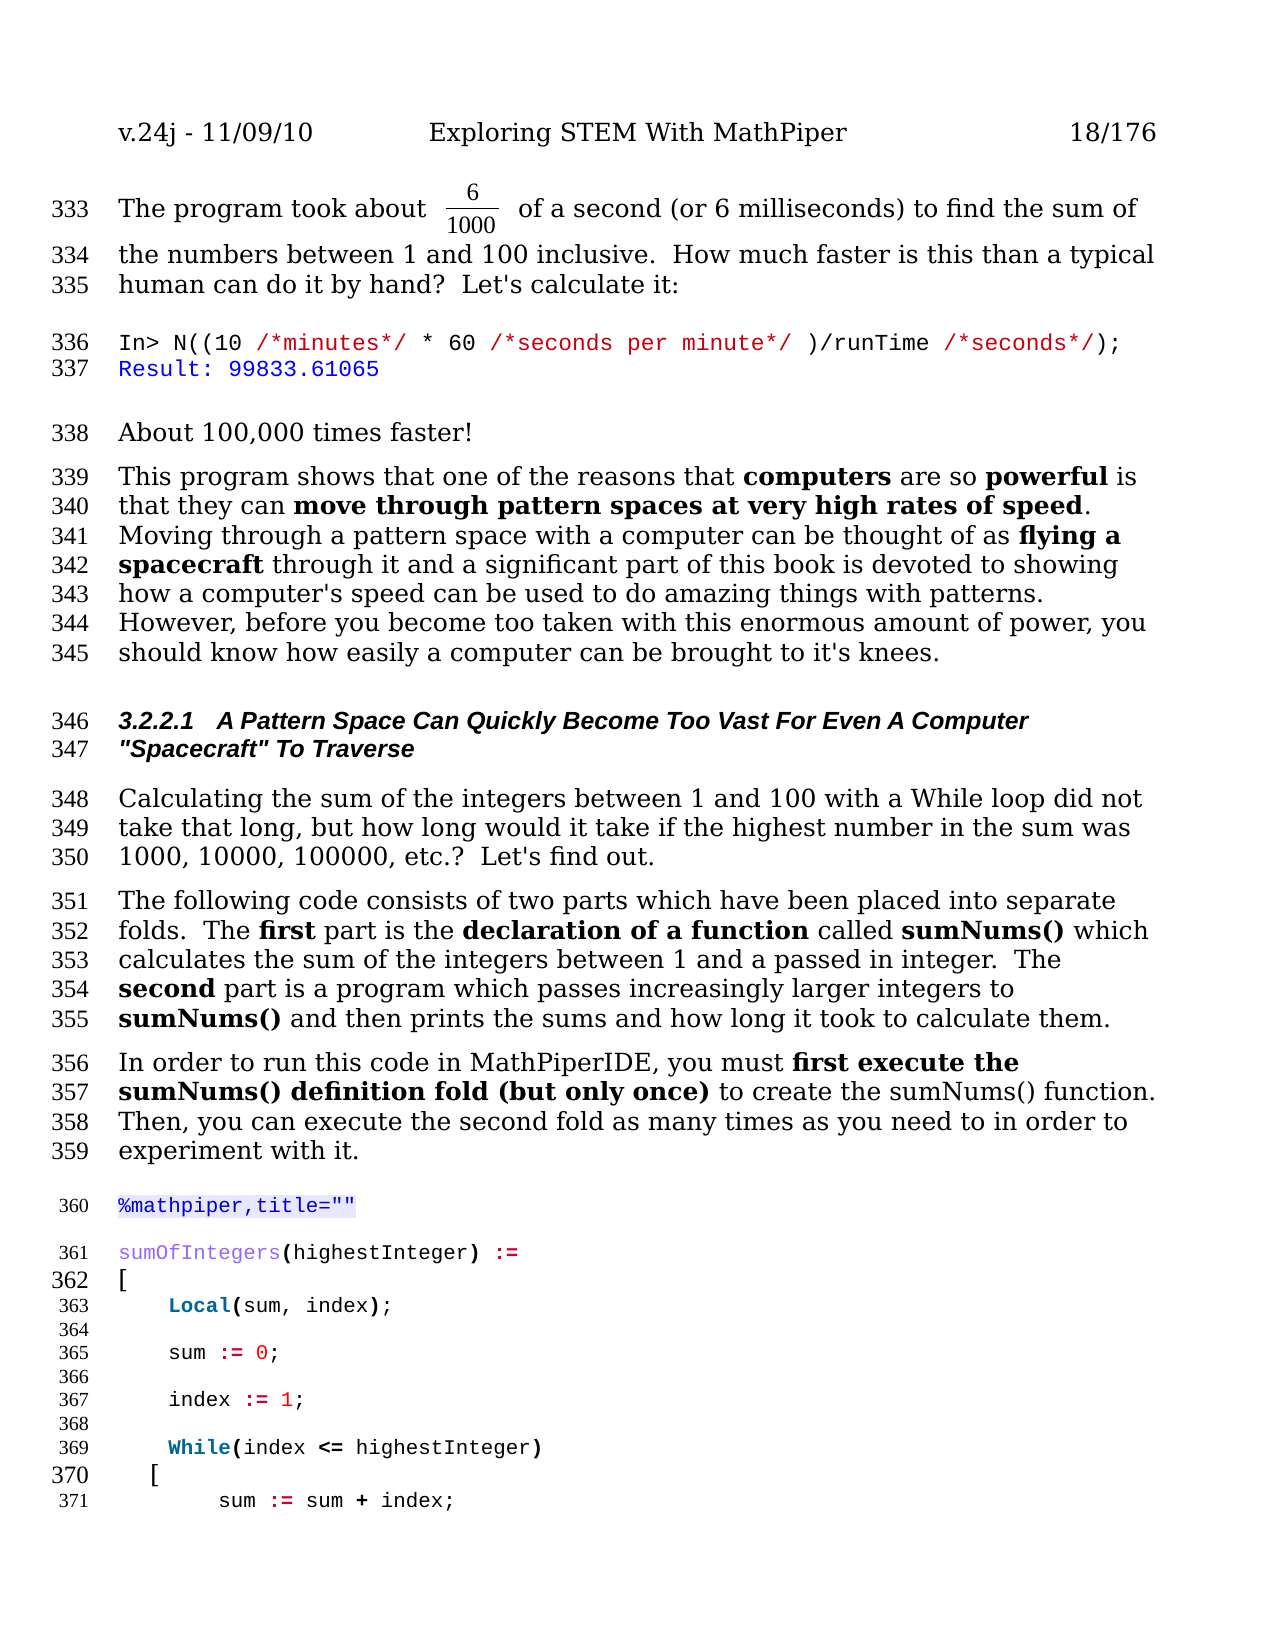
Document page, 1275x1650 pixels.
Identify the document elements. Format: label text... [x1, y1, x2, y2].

text About 100,000 times faster! [118, 418, 1157, 447]
text index := 1; [118, 1389, 1157, 1413]
text sumOfIntegers(highestInteger) := [118, 1242, 1157, 1266]
text [ [118, 1266, 1157, 1295]
subtitle A Pattern Space Can Quickly Become Too Vast For Even A Computer "Spacecraft" To Traverse [118, 706, 1157, 763]
text Local(sum, index); [118, 1295, 1157, 1318]
text This program shows that one of the reasons that computers are so powerful is that they can move through pattern spaces at very high rates of speed. Moving through a pattern space with a computer can be thought of as flying a spacecraft through it and a significant part of this book is devoted to showing how a computer's speed can be used to do amazing things with patterns. However, before you become too taken with this enormous amount of power, you should know how easily a computer can be brought to it's knees. [118, 462, 1157, 667]
text Calculating the sum of the integers between 1 and 100 with a While loop did not take that long, but how long would it take if the highest number in the sum was 1000, 10000, 100000, etc.? Let's find out. [118, 784, 1157, 872]
text While(index <= highestInteger) [118, 1437, 1157, 1460]
text sum := sum + index; [118, 1489, 1157, 1513]
text sum := 0; [118, 1342, 1157, 1366]
text %mathpiper,title="" [118, 1195, 1157, 1218]
text Result: 99833.61065 [118, 357, 1157, 383]
text In order to run this code in MathPiperIDE, you must first execute the sumNums() definition fold (but only once) to create the sumNums() function. Then, you can execute the second fold as many times as you need to in order to experiment with it. [118, 1048, 1157, 1165]
text [ [118, 1460, 1157, 1489]
text The following code consists of two parts which have been placed into separate folds. The first part is the declaration of a function called sumNums() which calculates the sum of the integers between 1 and a passed in integer. The second part is a program which passes increasingly larger integers to sumNums() and then prints the sums and how long it took to calculate them. [118, 887, 1157, 1033]
text The program took aboutof a second (or 6 milliseconds) to find the sum of the numbers between 1 and 100 inclusive. How much faster is this than a typical human can do it by hand? Let's calculate it: [118, 177, 1157, 299]
text In> N((10 /*minutes*/ * 60 /*seconds per minute*/ )/runTime /*seconds*/); [118, 331, 1157, 357]
